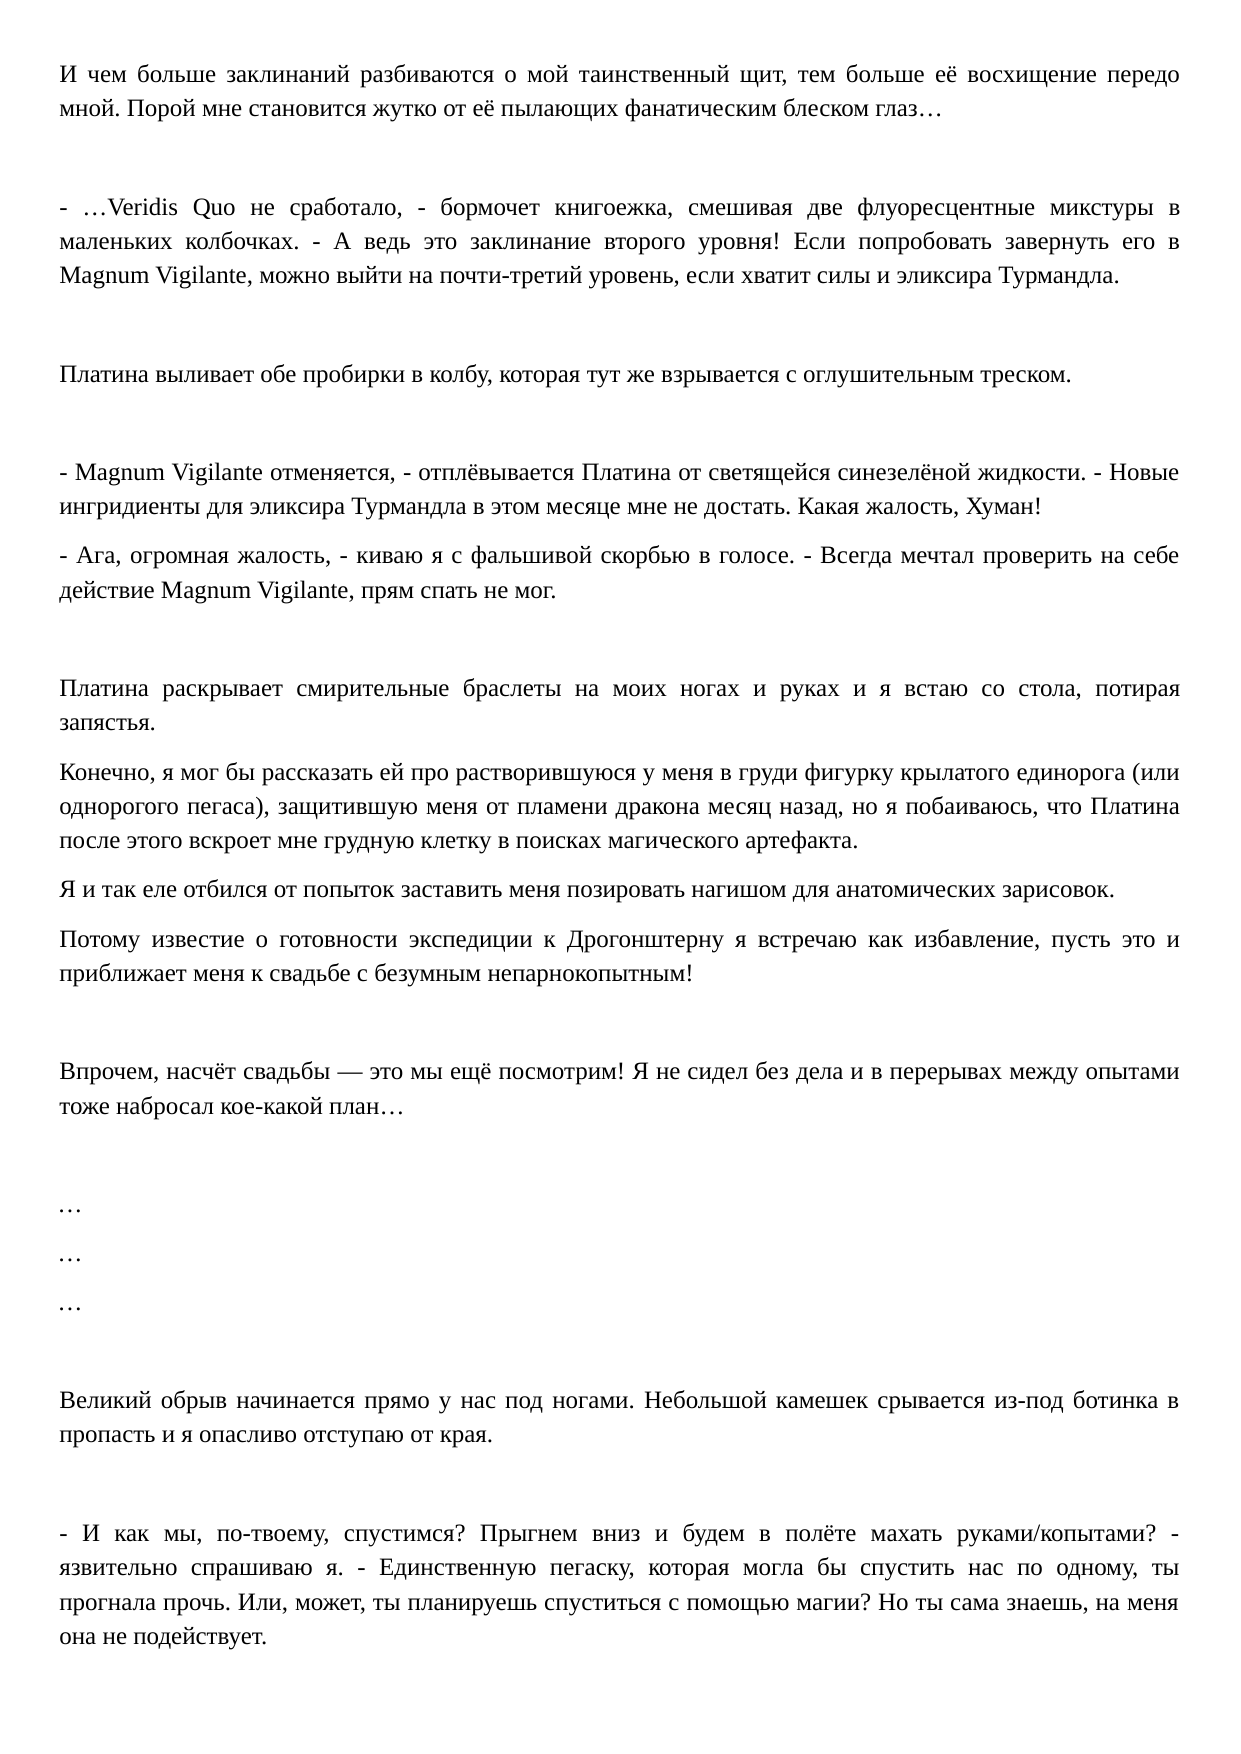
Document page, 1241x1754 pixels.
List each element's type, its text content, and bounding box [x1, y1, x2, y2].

text И чем больше заклинаний разбиваются о мой таинственный щит, тем больше её восхищение передо мной. Порой мне становится жутко от её пылающих фанатическим блеском глаз… [59, 59, 1181, 122]
text … [59, 1238, 1181, 1267]
text Великий обрыв начинается прямо у нас под ногами. Небольшой камешек срывается из-под ботинка в пропасть и я опасливо отступаю от края. [59, 1385, 1181, 1448]
text … [59, 1287, 1181, 1316]
text Конечно, я мог бы рассказать ей про растворившуюся у меня в груди фигурку крылатого единорога (или однорогого пегаса), защитившую меня от пламени дракона месяц назад, но я побаиваюсь, что Платина после этого вскроет мне грудную клетку в поисках магического артефакта. [59, 757, 1181, 854]
text Потому известие о готовности экспедиции к Дрогонштерну я встречаю как избавление, пусть это и приближает меня к свадьбе с безумным непарнокопытным! [59, 924, 1181, 987]
text - …Veridis Quo не сработало, - бормочет книгоежка, смешивая две флуоресцентные микстуры в маленьких колбочках. - А ведь это заклинание второго уровня! Если попробовать завернуть его в Magnum Vigilante, можно выйти на почти-третий уровень, если хватит силы и эликсира Турмандла. [59, 192, 1181, 289]
text - Ага, огромная жалость, - киваю я с фальшивой скорбью в голосе. - Всегда мечтал проверить на себе действие Magnum Vigilante, прям спать не мог. [59, 540, 1181, 604]
text Я и так еле отбился от попыток заставить меня позировать нагишом для анатомических зарисовок. [59, 874, 1181, 903]
text - Magnum Vigilante отменяется, - отплёвывается Платина от светящейся синезелёной жидкости. - Новые ингридиенты для эликсира Турмандла в этом месяце мне не достать. Какая жалость, Хуман! [59, 457, 1181, 520]
text - И как мы, по-твоему, спустимся? Прыгнем вниз и будем в полёте махать руками/копытами? - язвительно спрашиваю я. - Единственную пегаску, которая могла бы спустить нас по одному, ты прогнала прочь. Или, может, ты планируешь спуститься с помощью магии? Но ты сама знаешь, на меня она не подействует. [59, 1518, 1181, 1650]
text Платина раскрывает смирительные браслеты на моих ногах и руках и я встаю со стола, потирая запястья. [59, 673, 1181, 736]
text Впрочем, насчёт свадьбы — это мы ещё посмотрим! Я не сидел без дела и в перерывах между опытами тоже набросал кое-какой план… [59, 1056, 1181, 1119]
text Платина выливает обе пробирки в колбу, которая тут же взрывается с оглушительным треском. [59, 359, 1181, 387]
text … [59, 1189, 1181, 1218]
